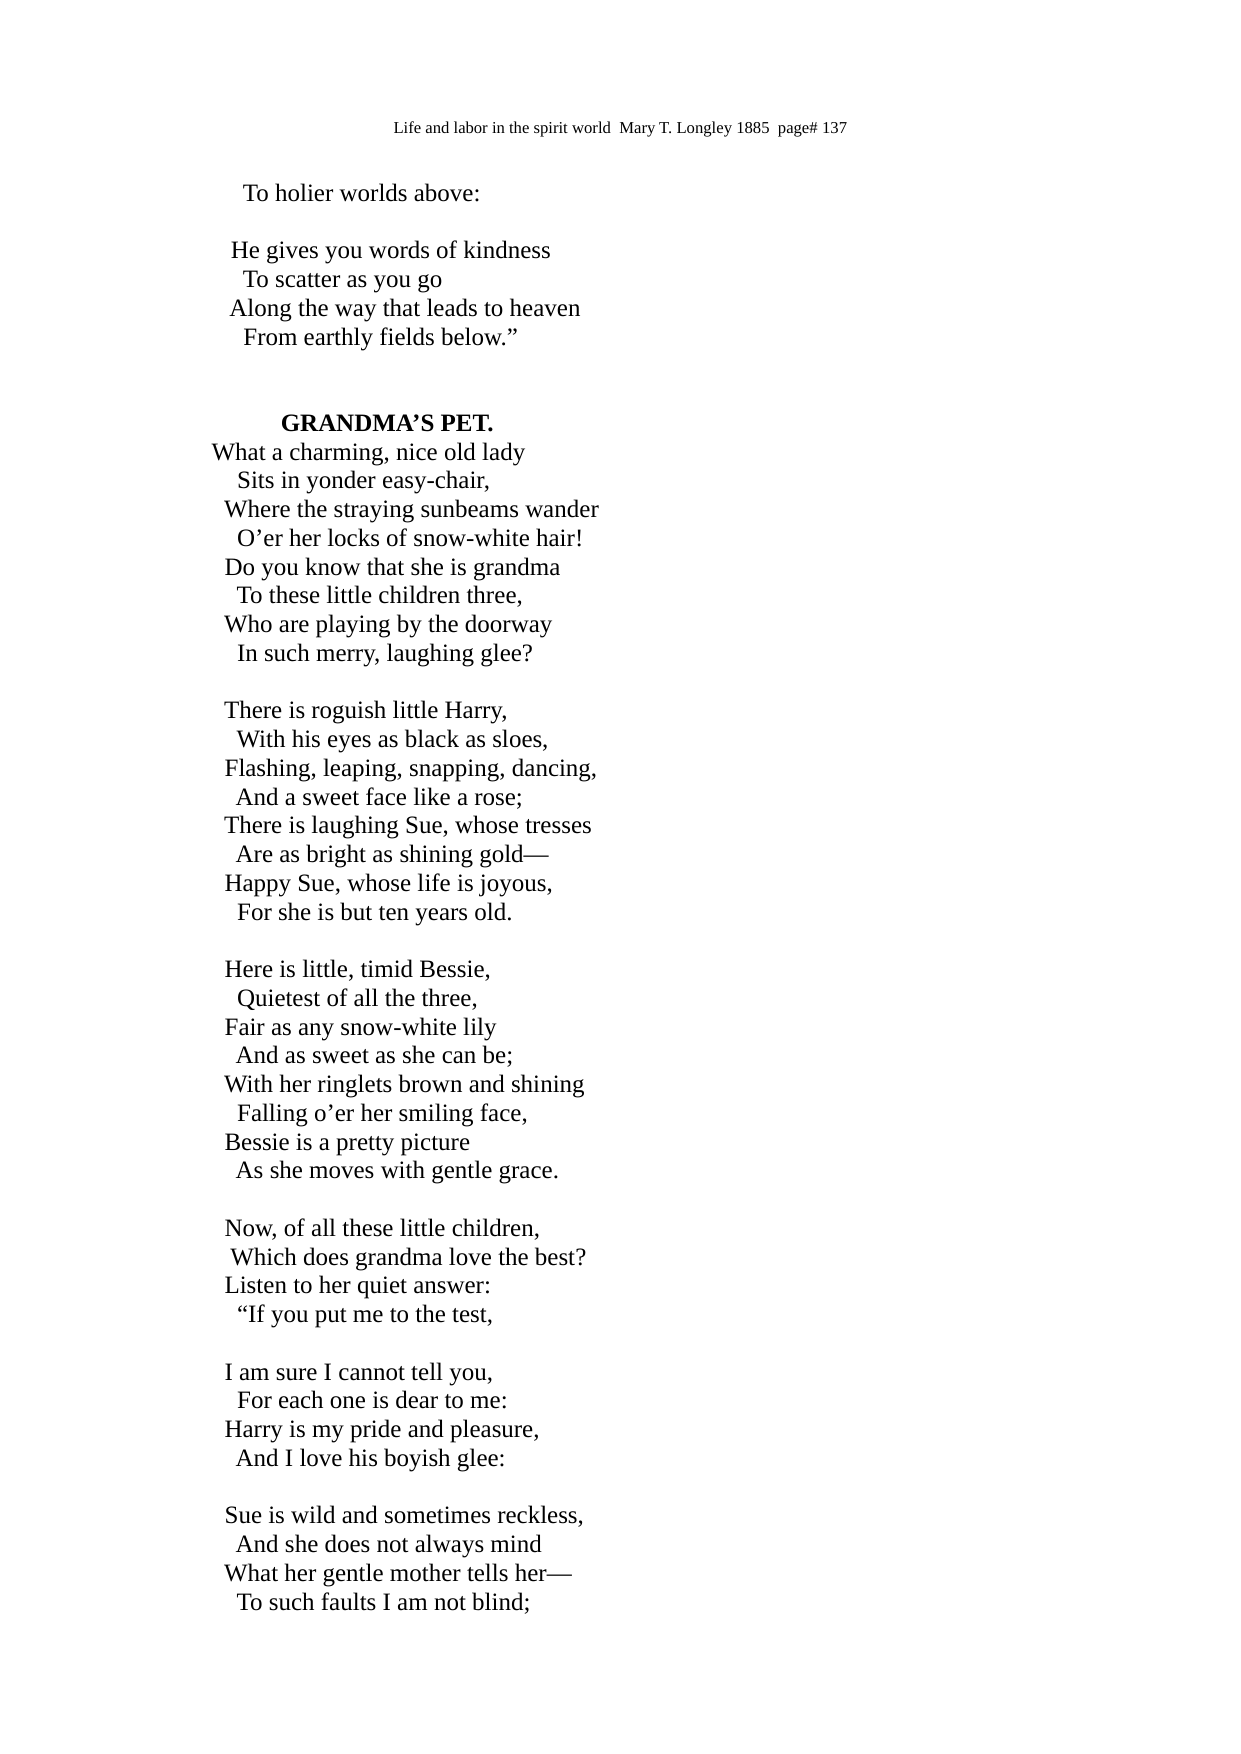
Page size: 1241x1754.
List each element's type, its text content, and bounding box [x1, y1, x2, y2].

text To these little children three, [118, 581, 1122, 609]
text Which does grandma love the best? [118, 1242, 1122, 1271]
text From earthly fields below.” [118, 322, 1122, 351]
text And I love his boyish glee: [118, 1443, 1122, 1472]
text And a sweet face like a rose; [118, 782, 1122, 811]
text Flashing, leaping, snapping, dancing, [118, 753, 1122, 782]
text To such faults I am not blind; [118, 1587, 1122, 1616]
text There is roguish little Harry, [118, 696, 1122, 724]
text With his eyes as black as sloes, [118, 724, 1122, 753]
text Happy Sue, whose life is joyous, [118, 868, 1122, 897]
text To scatter as you go [118, 264, 1122, 293]
text Listen to her quiet answer: [118, 1271, 1122, 1299]
text Fair as any snow-white lily [118, 1012, 1122, 1041]
text There is laughing Sue, whose tresses [118, 811, 1122, 839]
text Bessie is a pretty picture [118, 1127, 1122, 1156]
text GRANDMA’S PET. [118, 408, 1122, 437]
text Along the way that leads to heaven [118, 293, 1122, 322]
text He gives you words of kindness [118, 236, 1122, 264]
text Falling o’er her smiling face, [118, 1098, 1122, 1127]
text Sits in yonder easy-chair, [118, 466, 1122, 494]
text As she moves with gentle grace. [118, 1156, 1122, 1184]
text With her ringlets brown and shining [118, 1069, 1122, 1098]
text To holier worlds above: [118, 178, 1122, 207]
text Quietest of all the three, [118, 983, 1122, 1012]
text O’er her locks of snow-white hair! [118, 523, 1122, 552]
text For each one is dear to me: [118, 1386, 1122, 1414]
text Harry is my pride and pleasure, [118, 1414, 1122, 1443]
text Where the straying sunbeams wander [118, 494, 1122, 523]
text For she is but ten years old. [118, 897, 1122, 926]
text Now, of all these little children, [118, 1213, 1122, 1242]
text In such merry, laughing glee? [118, 638, 1122, 667]
text “If you put me to the test, [118, 1299, 1122, 1328]
text What a charming, nice old lady [118, 437, 1122, 466]
text I am sure I cannot tell you, [118, 1357, 1122, 1386]
text Who are playing by the doorway [118, 609, 1122, 638]
text Sue is wild and sometimes reckless, [118, 1501, 1122, 1529]
text Do you know that she is grandma [118, 552, 1122, 581]
text Are as bright as shining gold— [118, 839, 1122, 868]
text Here is little, timid Bessie, [118, 954, 1122, 983]
text What her gentle mother tells her— [118, 1558, 1122, 1587]
text And she does not always mind [118, 1529, 1122, 1558]
text And as sweet as she can be; [118, 1041, 1122, 1069]
